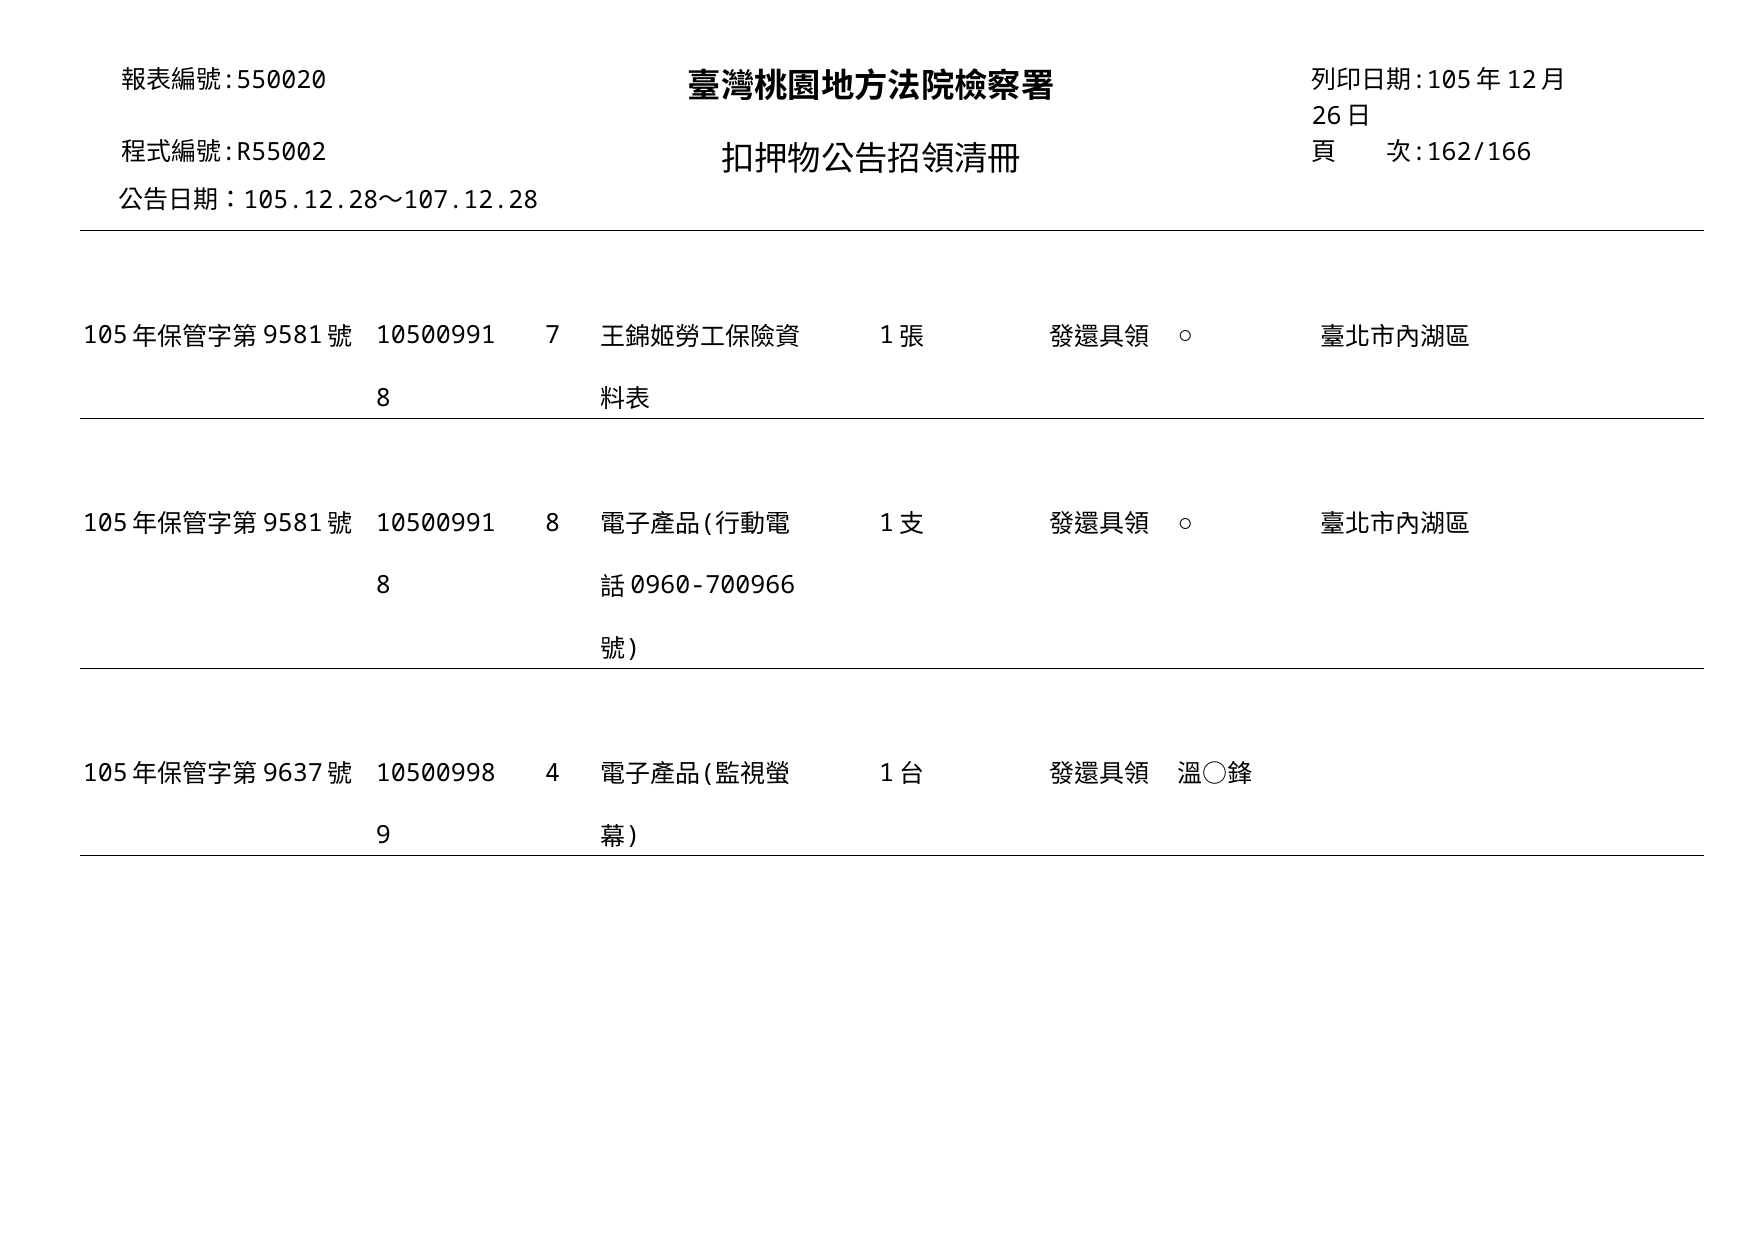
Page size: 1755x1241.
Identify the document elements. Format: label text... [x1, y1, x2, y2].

table_cell 8 [507, 419, 597, 667]
table_cell 發還具領 [1046, 231, 1175, 417]
table_cell [1317, 669, 1575, 855]
table_cell 1台 [808, 669, 927, 855]
table_cell [1575, 419, 1704, 667]
table_cell 105009918 [373, 231, 507, 417]
table_cell 105009918 [373, 419, 507, 667]
table_cell 1支 [808, 419, 927, 667]
table_cell 電子產品(監視螢幕) [597, 669, 807, 855]
table_cell 發還具領 [1046, 669, 1175, 855]
table_cell [927, 419, 1046, 667]
table_cell 王錦姬勞工保險資料表 [597, 231, 807, 417]
table_cell 臺北市內湖區 [1317, 419, 1575, 667]
table_cell 105年保管字第9581號 [80, 231, 373, 417]
table_cell [1575, 669, 1704, 855]
table_cell 發還具領 [1046, 419, 1175, 667]
table_cell 4 [507, 669, 597, 855]
table_cell 7 [507, 231, 597, 417]
table_cell 105年保管字第9581號 [80, 419, 373, 667]
table_cell 1張 [808, 231, 927, 417]
table_cell 臺北市內湖區 [1317, 231, 1575, 417]
table_cell 105年保管字第9637號 [80, 669, 373, 855]
table_cell 電子產品(行動電話0960-700966號) [597, 419, 807, 667]
table_cell [1575, 231, 1704, 417]
table_cell [927, 231, 1046, 417]
table_cell 105009989 [373, 669, 507, 855]
table_cell 溫○鋒 [1175, 669, 1317, 855]
table_cell [927, 669, 1046, 855]
table_cell ○ [1175, 231, 1317, 417]
table_cell ○ [1175, 419, 1317, 667]
